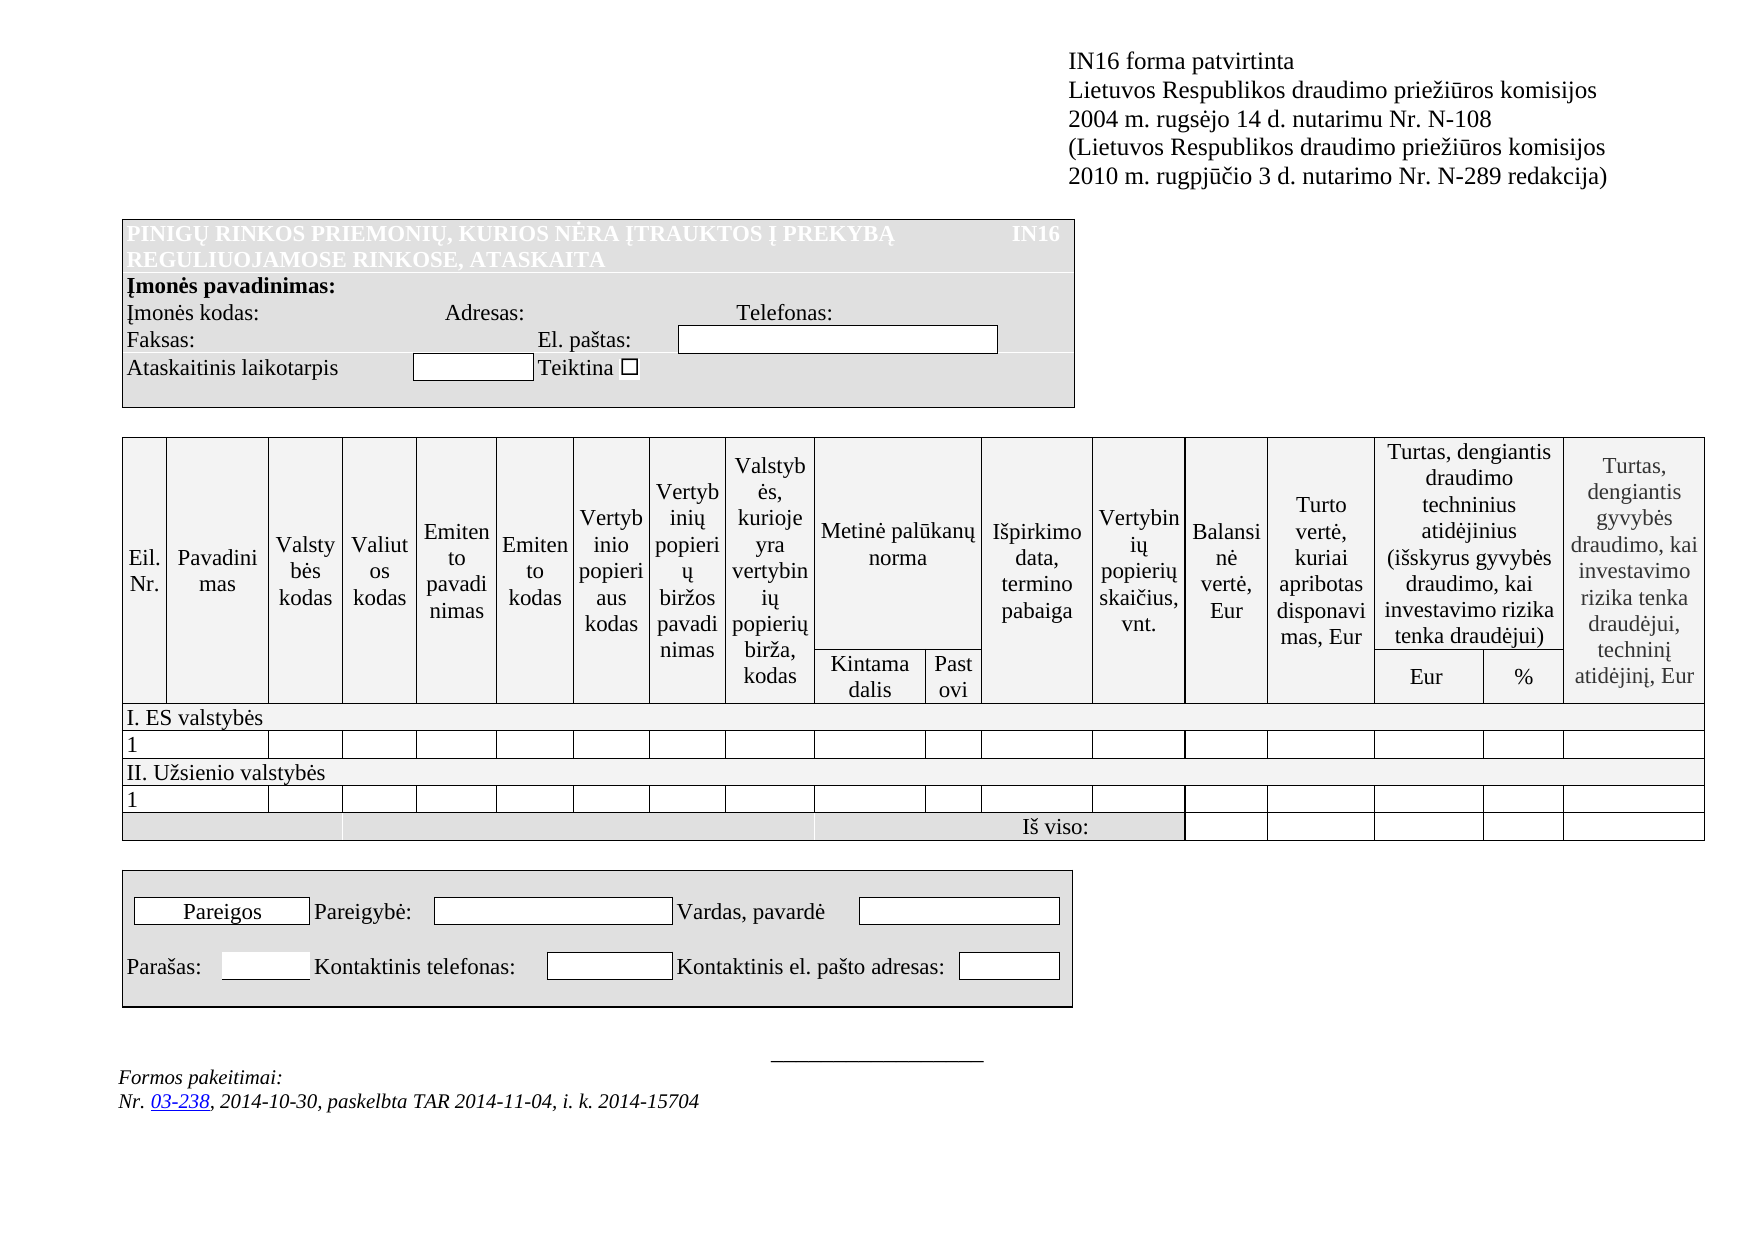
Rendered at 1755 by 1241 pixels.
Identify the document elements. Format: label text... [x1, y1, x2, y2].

table_cell [548, 953, 672, 979]
table_cell [1060, 897, 1072, 924]
table_cell Vardas, pavardė [673, 897, 859, 924]
table_cell % [1484, 650, 1563, 703]
table_header Vertybinių popierių biržos pavadinimas [650, 438, 725, 703]
table_cell Pastovi [926, 650, 981, 703]
table_header Vertybinio popieriaus kodas [574, 438, 649, 703]
table_cell 1 [123, 731, 268, 757]
text Formos pakeitimai: [118, 1065, 1636, 1089]
table_cell [649, 813, 726, 840]
table_cell [998, 325, 1074, 352]
table_cell [960, 953, 1059, 979]
table_cell Adresas: [440, 299, 732, 325]
table_cell [982, 786, 1092, 812]
table_cell [926, 731, 981, 757]
table_cell Faksas: [123, 325, 533, 352]
table_cell [269, 786, 342, 812]
table_cell [123, 897, 134, 924]
table_cell [960, 980, 1060, 1006]
text _________________ [118, 1036, 1636, 1065]
table_cell II. Užsienio valstybės [123, 759, 1704, 785]
table_cell [1484, 786, 1563, 812]
table_cell [926, 786, 981, 812]
table_cell [1484, 731, 1563, 757]
table_cell [343, 786, 416, 812]
text Lietuvos Respublikos draudimo priežiūros komisijos [1068, 75, 1636, 104]
table_cell [135, 925, 310, 952]
table_header [310, 871, 435, 897]
table_cell [815, 786, 925, 812]
table_cell [497, 813, 573, 840]
table_cell [1268, 813, 1374, 840]
table_header Vertybinių popierių skaičius, vnt. [1093, 438, 1184, 703]
table_cell [860, 898, 1059, 924]
table_cell [123, 380, 414, 407]
table_cell Įmonės pavadinimas: [123, 273, 997, 299]
table_cell [435, 898, 672, 924]
table_cell Kontaktinis telefonas: [310, 952, 547, 979]
table_cell [982, 731, 1092, 757]
table_header Balansinė vertė, Eur [1186, 438, 1267, 703]
table_cell [310, 979, 547, 1006]
table_cell [343, 813, 417, 840]
table_cell [497, 731, 573, 757]
table_cell Parašas: [123, 952, 222, 979]
table_cell [1060, 952, 1072, 979]
table_cell [805, 354, 997, 380]
table_cell [343, 731, 416, 757]
table_cell [960, 925, 1060, 952]
table_cell [1375, 813, 1483, 840]
table_cell Telefonas: [732, 299, 997, 325]
table_cell [269, 731, 342, 757]
text 2004 m. rugsėjo 14 d. nutarimu Nr. N-108 [1068, 104, 1636, 132]
table_header Eil. Nr. [123, 438, 166, 703]
table_cell [1093, 731, 1184, 757]
table_cell [815, 813, 925, 840]
table_cell El. paštas: [533, 325, 678, 352]
table_header Valiutos kodas [343, 438, 416, 703]
table_cell [310, 924, 547, 952]
table_cell [414, 381, 533, 407]
table_cell Iš viso: [981, 813, 1093, 840]
table_cell Teiktina [] [534, 353, 679, 380]
table_cell [672, 979, 960, 1006]
table_header Pavadinimas [167, 438, 268, 703]
table_cell [417, 786, 496, 812]
table_cell [497, 786, 573, 812]
table_cell [547, 980, 672, 1006]
table_cell [123, 813, 268, 840]
table_header Turtas, dengiantis gyvybės draudimo, kai investavimo rizika tenka draudėjui, techninį atidėjinį, Eur [1564, 438, 1704, 703]
table_cell [1564, 813, 1704, 840]
table_cell Ataskaitinis laikotarpis [123, 353, 413, 380]
table_cell [805, 380, 997, 407]
table_cell [547, 925, 672, 952]
table_cell [997, 299, 1074, 325]
table_cell [222, 980, 310, 1006]
table_cell [815, 731, 925, 757]
table_cell [123, 979, 222, 1006]
table_cell Pareigybė: [310, 897, 434, 924]
table_cell [1564, 786, 1704, 812]
table_cell [925, 813, 981, 840]
table_header Metinė palūkanų norma [815, 438, 981, 649]
table_cell [1093, 813, 1184, 840]
table_cell Kontaktinis el. pašto adresas: [673, 952, 959, 979]
table_cell [679, 380, 805, 407]
table_cell [574, 786, 649, 812]
table_header IN16 [997, 220, 1074, 272]
text 2010 m. rugpjūčio 3 d. nutarimo Nr. N-289 redakcija) [1068, 161, 1636, 190]
table_cell Įmonės kodas: [123, 299, 440, 325]
table_cell [726, 731, 814, 757]
table_cell [574, 731, 649, 757]
table_header [672, 871, 860, 897]
table_cell [1375, 731, 1483, 757]
table_cell [726, 786, 814, 812]
table_cell [417, 813, 497, 840]
table_cell [222, 952, 310, 979]
table_header [860, 871, 1072, 897]
table_header Valstybės kodas [269, 438, 342, 703]
table_cell [573, 813, 649, 840]
table_cell [997, 353, 1074, 380]
table_cell [650, 786, 725, 812]
table_cell [417, 731, 496, 757]
text IN16 forma patvirtinta [1068, 46, 1636, 75]
table_cell [672, 924, 960, 952]
table_cell [1268, 786, 1374, 812]
table_header Emitento pavadinimas [417, 438, 496, 703]
table_cell [997, 273, 1074, 299]
table_header [123, 871, 310, 897]
table_header [435, 871, 672, 897]
table_cell [414, 354, 533, 380]
table_cell Eur [1375, 650, 1483, 703]
table_cell [1093, 786, 1184, 812]
table_header Emitento kodas [497, 438, 573, 703]
table_header Turto vertė, kuriai apribotas disponavimas, Eur [1268, 438, 1374, 703]
table_cell [726, 813, 814, 840]
text (Lietuvos Respublikos draudimo priežiūros komisijos [1068, 132, 1636, 161]
table_cell [123, 924, 135, 952]
table_cell [1060, 924, 1072, 952]
table_cell [650, 731, 725, 757]
table_cell [1484, 813, 1563, 840]
table_cell [1186, 786, 1267, 812]
table_cell [1186, 731, 1267, 757]
table_header Valstybės, kurioje yra vertybinių popierių birža, kodas [726, 438, 814, 703]
text Nr. 03-238, 2014-10-30, paskelbta TAR 2014-11-04, i. k. 2014-15704 [118, 1089, 1636, 1113]
table_cell [679, 326, 997, 352]
table_cell Pareigos [135, 898, 309, 924]
table_cell [268, 813, 342, 840]
table_cell [1375, 786, 1483, 812]
table_cell [1268, 731, 1374, 757]
table_cell Kintama dalis [815, 650, 925, 703]
table_header Turtas, dengiantis draudimo techninius atidėjinius (išskyrus gyvybės draudimo, kai investavimo rizika tenka draudėjui) [1375, 438, 1563, 649]
table_cell 1 [123, 786, 268, 812]
table_cell [1564, 731, 1704, 757]
table_cell [533, 380, 679, 407]
table_cell [997, 380, 1074, 407]
table_header Išpirkimo data, termino pabaiga [982, 438, 1092, 703]
table_cell I. ES valstybės [123, 704, 1704, 730]
table_cell [1186, 813, 1267, 840]
table_cell [1060, 979, 1072, 1006]
table_header PINIGŲ RINKOS PRIEMONIŲ, KURIOS NĖRA ĮTRAUKTOS Į PREKYBĄ REGULIUOJAMOSE RINKOSE, ATASKAITA [123, 220, 997, 272]
table_cell [679, 354, 805, 380]
